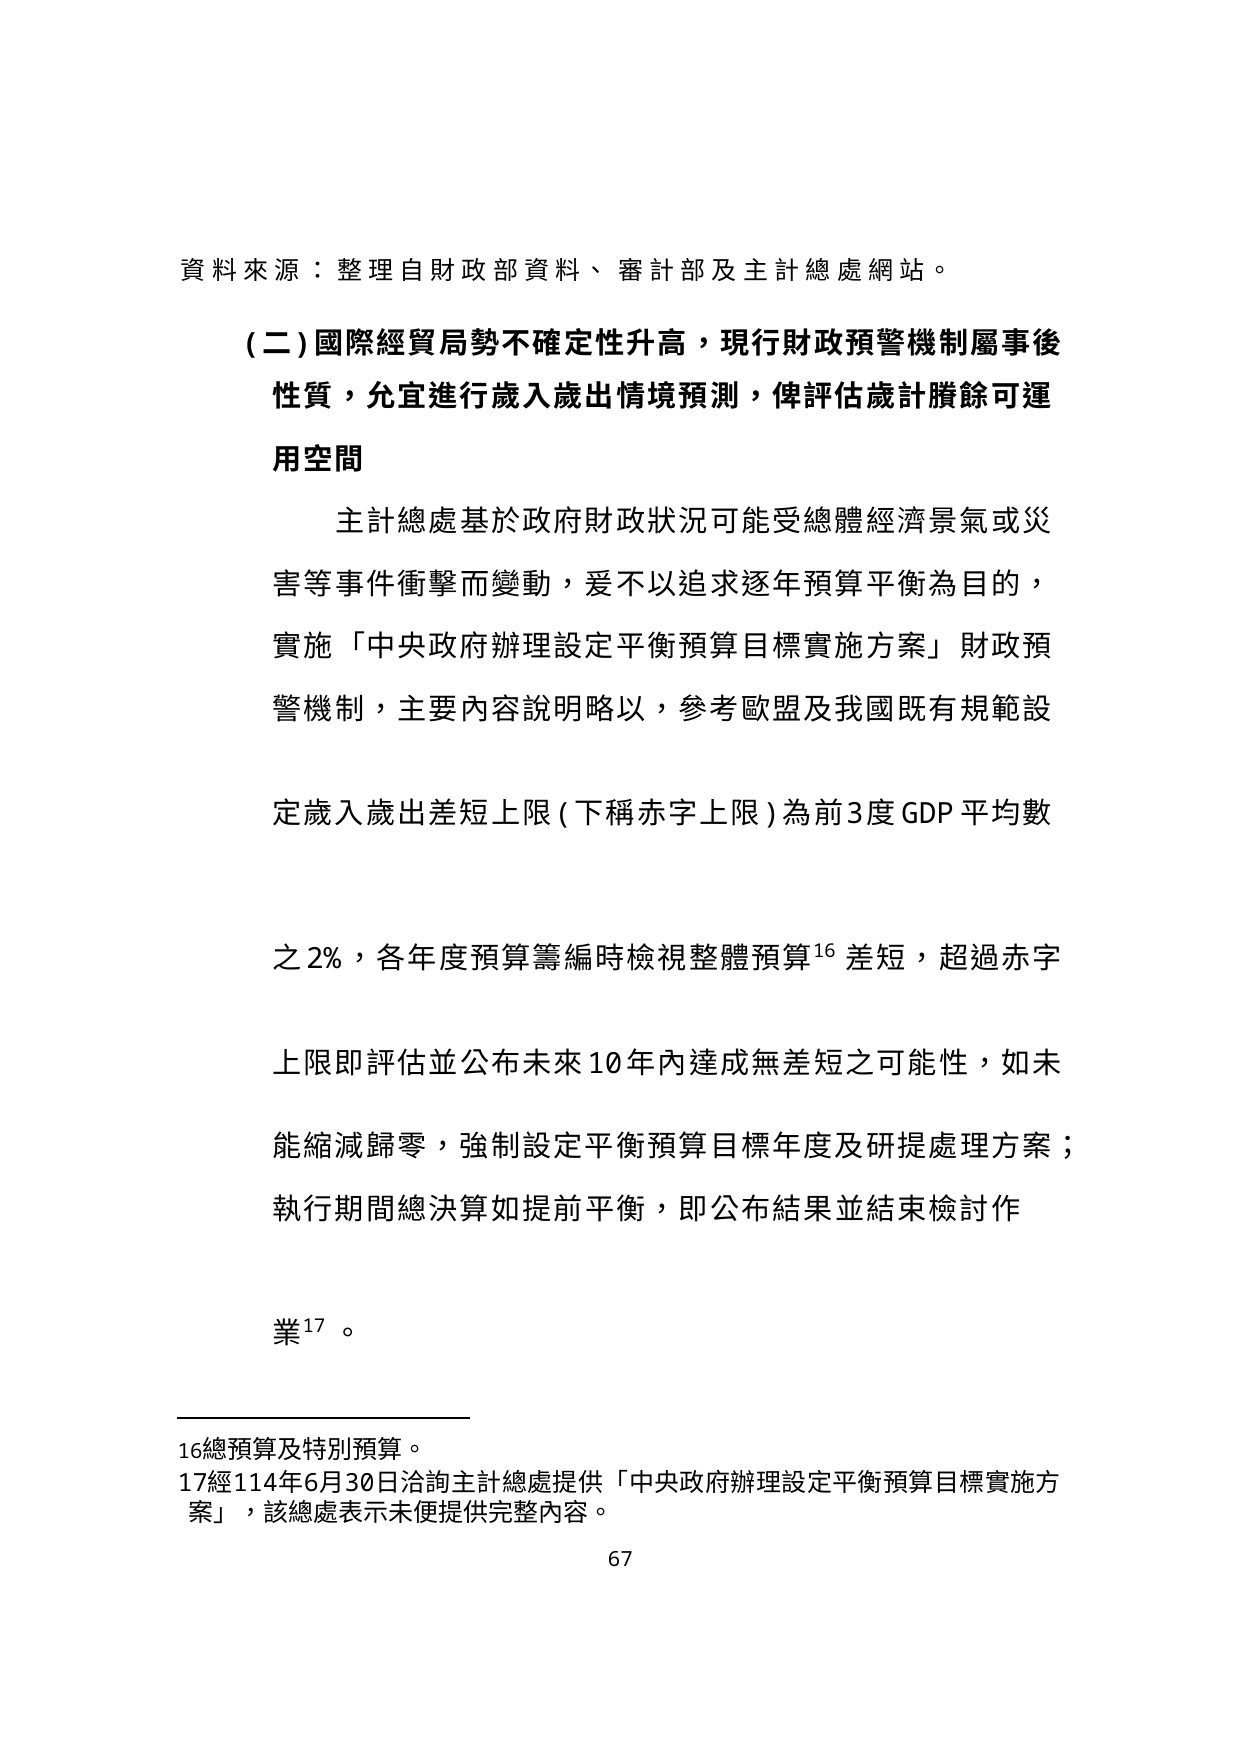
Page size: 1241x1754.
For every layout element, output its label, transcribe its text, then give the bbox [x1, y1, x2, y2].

text 經114年6月30日洽詢主計總處提供「中央政府辦理設定平衡預算目標實施方案」，該總處表示未便提供完整內容。 [177, 1468, 1063, 1527]
text 主計總處基於政府財政狀況可能受總體經濟景氣或災害等事件衝擊而變動，爰不以追求逐年預算平衡為目的，實施「中央政府辦理設定平衡預算目標實施方案」財政預警機制，主要內容說明略以，參考歐盟及我國既有規範設定歲入歲出差短上限(下稱赤字上限)為前3度GDP平均數之2%，各年度預算籌編時檢視整體預算差短，超過赤字上限即評估並公布未來10年內達成無差短之可能性，如未能縮減歸零，強制設定平衡預算目標年度及研提處理方案；執行期間總決算如提前平衡，即公布結果並結束檢討作業。 [266, 477, 1063, 1352]
text 資料來源：整理自財政部資料、審計部及主計總處網站。 [177, 227, 1063, 290]
text (二)國際經貿局勢不確定性升高，現行財政預警機制屬事後性質，允宜進行歲入歲出情境預測，俾評估歲計賸餘可運用空間 [236, 290, 1063, 477]
text 總預算及特別預算。 [177, 1418, 1063, 1468]
